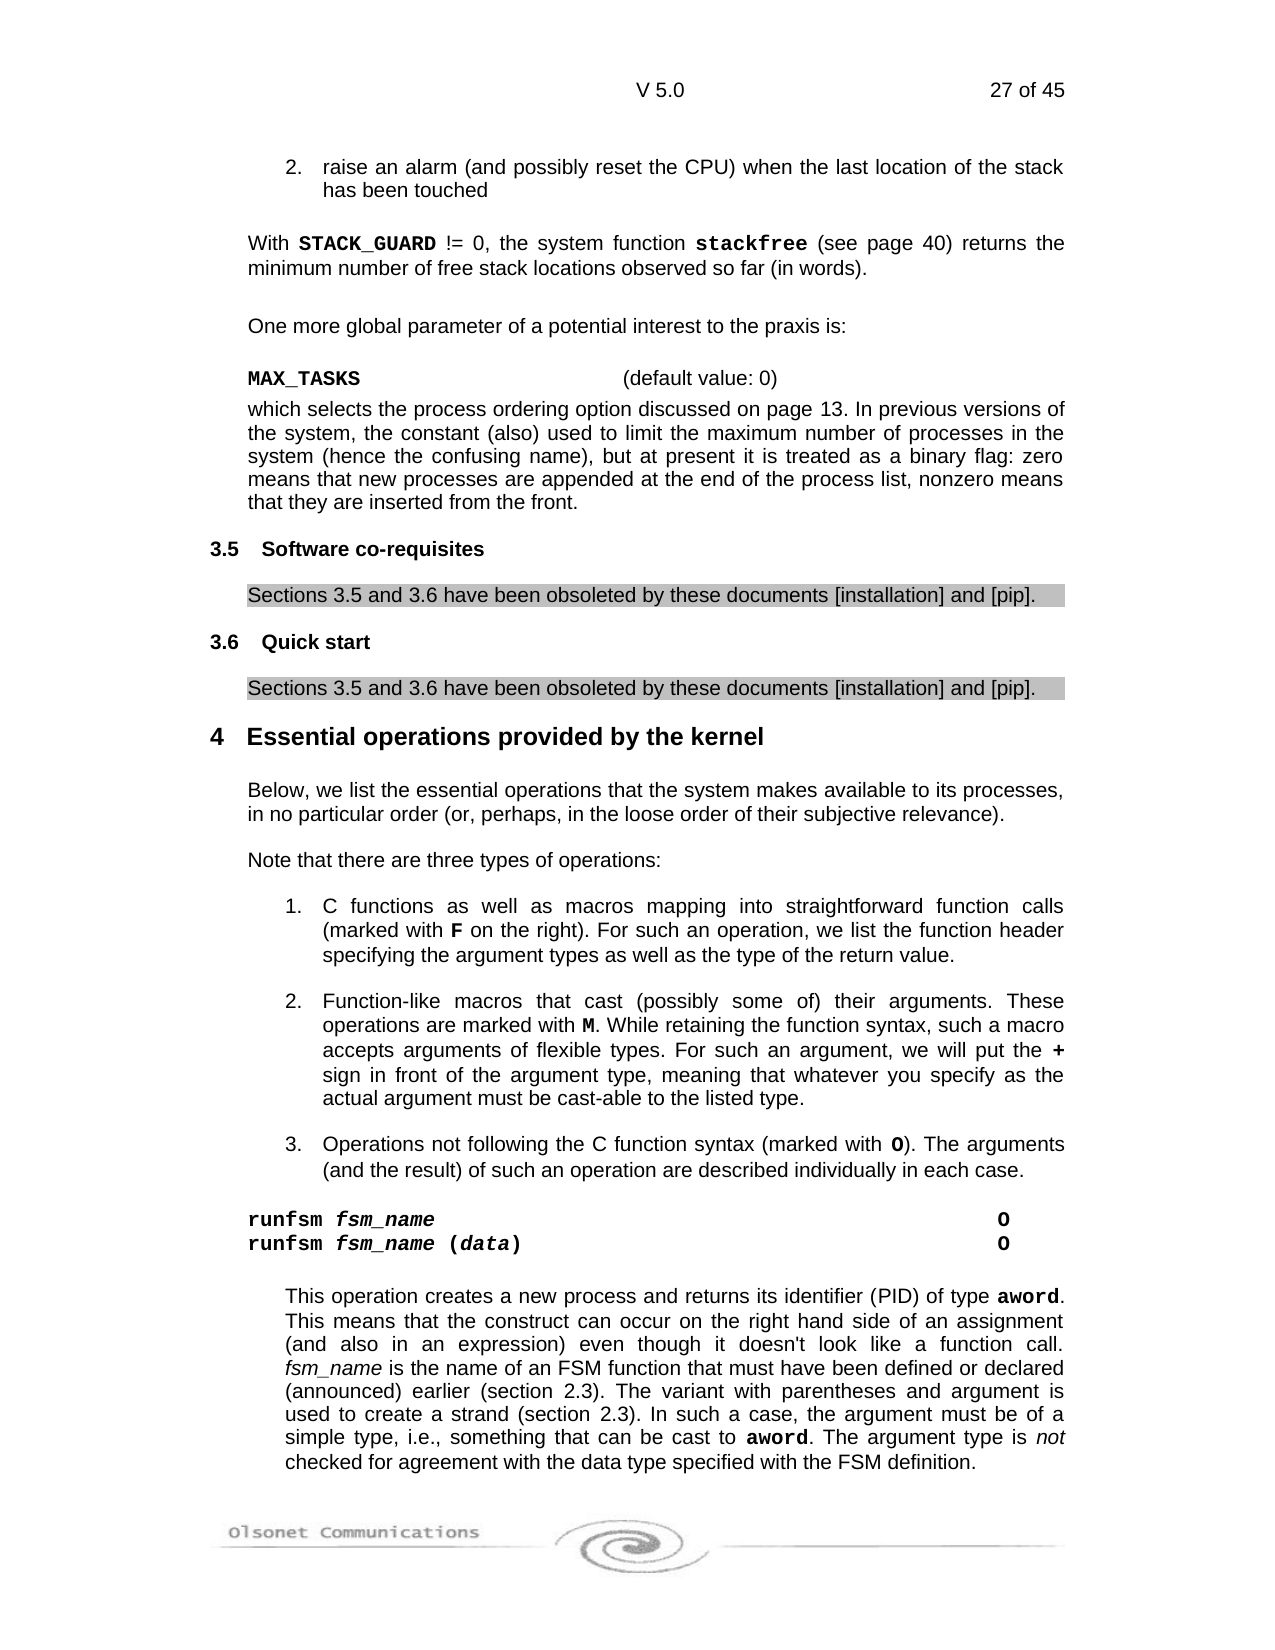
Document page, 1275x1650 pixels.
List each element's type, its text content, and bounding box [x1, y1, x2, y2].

list Operations not following the C function syntax (marked with O). The arguments (and the result) of such an operation are described individually in each case. [285, 1133, 1065, 1181]
text Sections 3.5 and 3.6 have been obsoleted by these documents [installation] and [pip]. [247, 584, 1065, 607]
list Function-like macros that cast (possibly some of) their arguments. These operations are marked with M. While retaining the function syntax, such a macro accepts arguments of flexible types. For such an argument, we will put the + sign in front of the argument type, meaning that whatever you specify as the actual argument must be cast-able to the listed type. [285, 990, 1065, 1110]
text Note that there are three types of operations: [247, 849, 1065, 872]
text runfsm fsm_name O [247, 1209, 1065, 1233]
subtitle Software co-requisites [210, 537, 1065, 561]
subtitle Essential operations provided by the kernel [210, 723, 1065, 751]
list raise an alarm (and possibly reset the CPU) when the last location of the stack has been touched [285, 155, 1065, 202]
picture [210, 1504, 1065, 1596]
text With STACK_GUARD != 0, the system function stackfree (see page 41) returns the minimum number of free stack locations observed so far (in words). [248, 231, 1065, 279]
list C functions as well as macros mapping into straightforward function calls (marked with F on the right). For such an operation, we list the function header specifying the argument types as well as the type of the return value. [285, 895, 1065, 967]
text runfsm fsm_name (data) O [247, 1233, 1065, 1257]
text One more global parameter of a potential interest to the praxis is: [248, 314, 1065, 338]
text MAX_TASKS (default value: 0) [248, 367, 1065, 392]
text which selects the process ordering option discussed on page 13. In previous versions of the system, the constant (also) used to limit the maximum number of processes in the system (hence the confusing name), but at present it is treated as a binary flag: zero means that new processes are appended at the end of the process list, nonzero means that they are inserted from the front. [248, 398, 1065, 514]
text Sections 3.5 and 3.6 have been obsoleted by these documents [installation] and [pip]. [247, 677, 1065, 700]
subtitle Quick start [210, 630, 1065, 653]
text This operation creates a new process and returns its identifier (PID) of type aword. This means that the construct can occur on the right hand side of an assignment (and also in an expression) even though it doesn't look like a function call. fsm_name is the name of an FSM function that must have been defined or declared (announced) earlier (section 2.3). The variant with parentheses and argument is used to create a strand (section 2.3). In such a case, the argument must be of a simple type, i.e., something that can be cast to aword. The argument type is not checked for agreement with the data type specified with the FSM definition. [285, 1284, 1065, 1474]
text Below, we list the essential operations that the system makes available to its processes, in no particular order (or, perhaps, in the loose order of their subjective relevance). [247, 779, 1065, 825]
